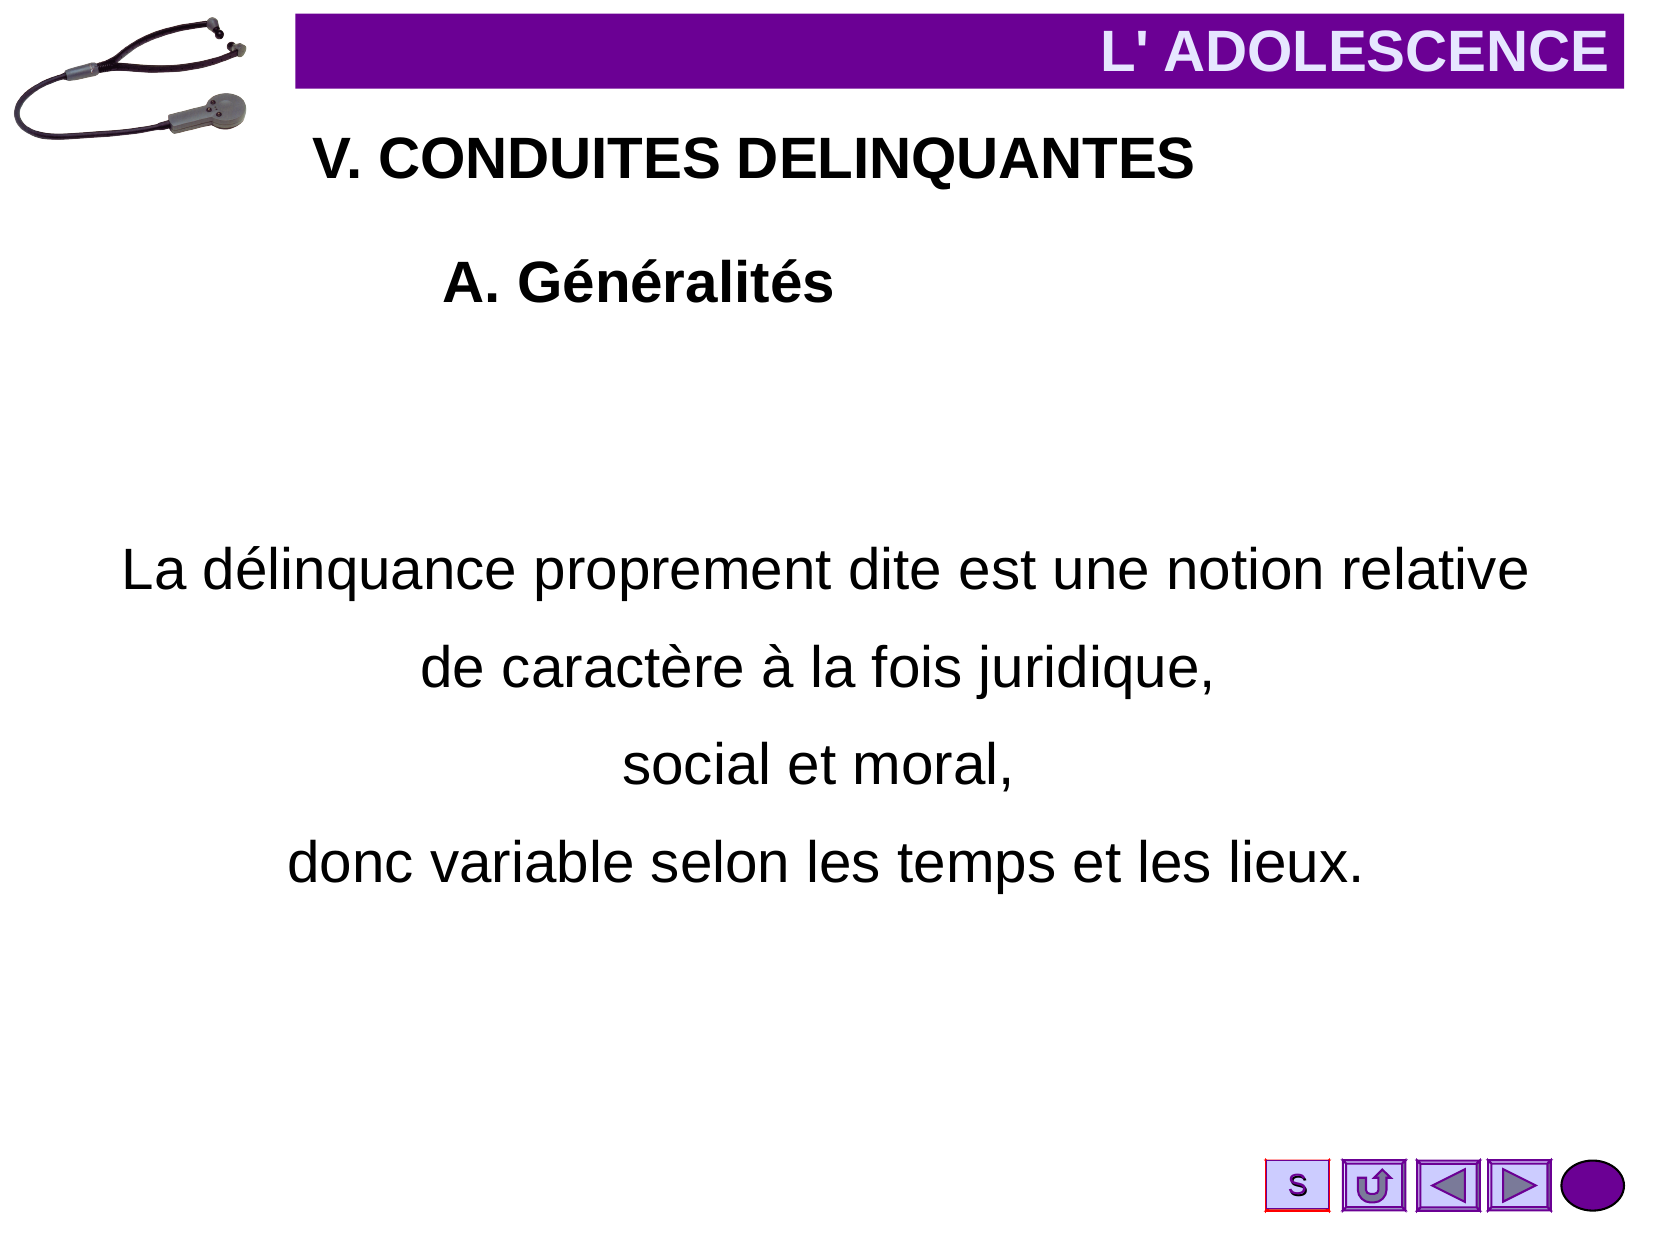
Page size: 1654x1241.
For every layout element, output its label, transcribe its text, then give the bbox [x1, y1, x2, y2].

picture [8, 8, 260, 153]
text_box [1561, 1160, 1625, 1211]
text_box A. Généralités [442, 236, 1409, 297]
text_box L' ADOLESCENCE [295, 13, 1625, 89]
text_box V. CONDUITES DELINQUANTES [297, 118, 1211, 200]
text_box La délinquance proprement dite est une notion relative de caractère à la fois juridique, social et moral, donc variable selon les temps et les lieux. [82, 297, 1571, 1102]
